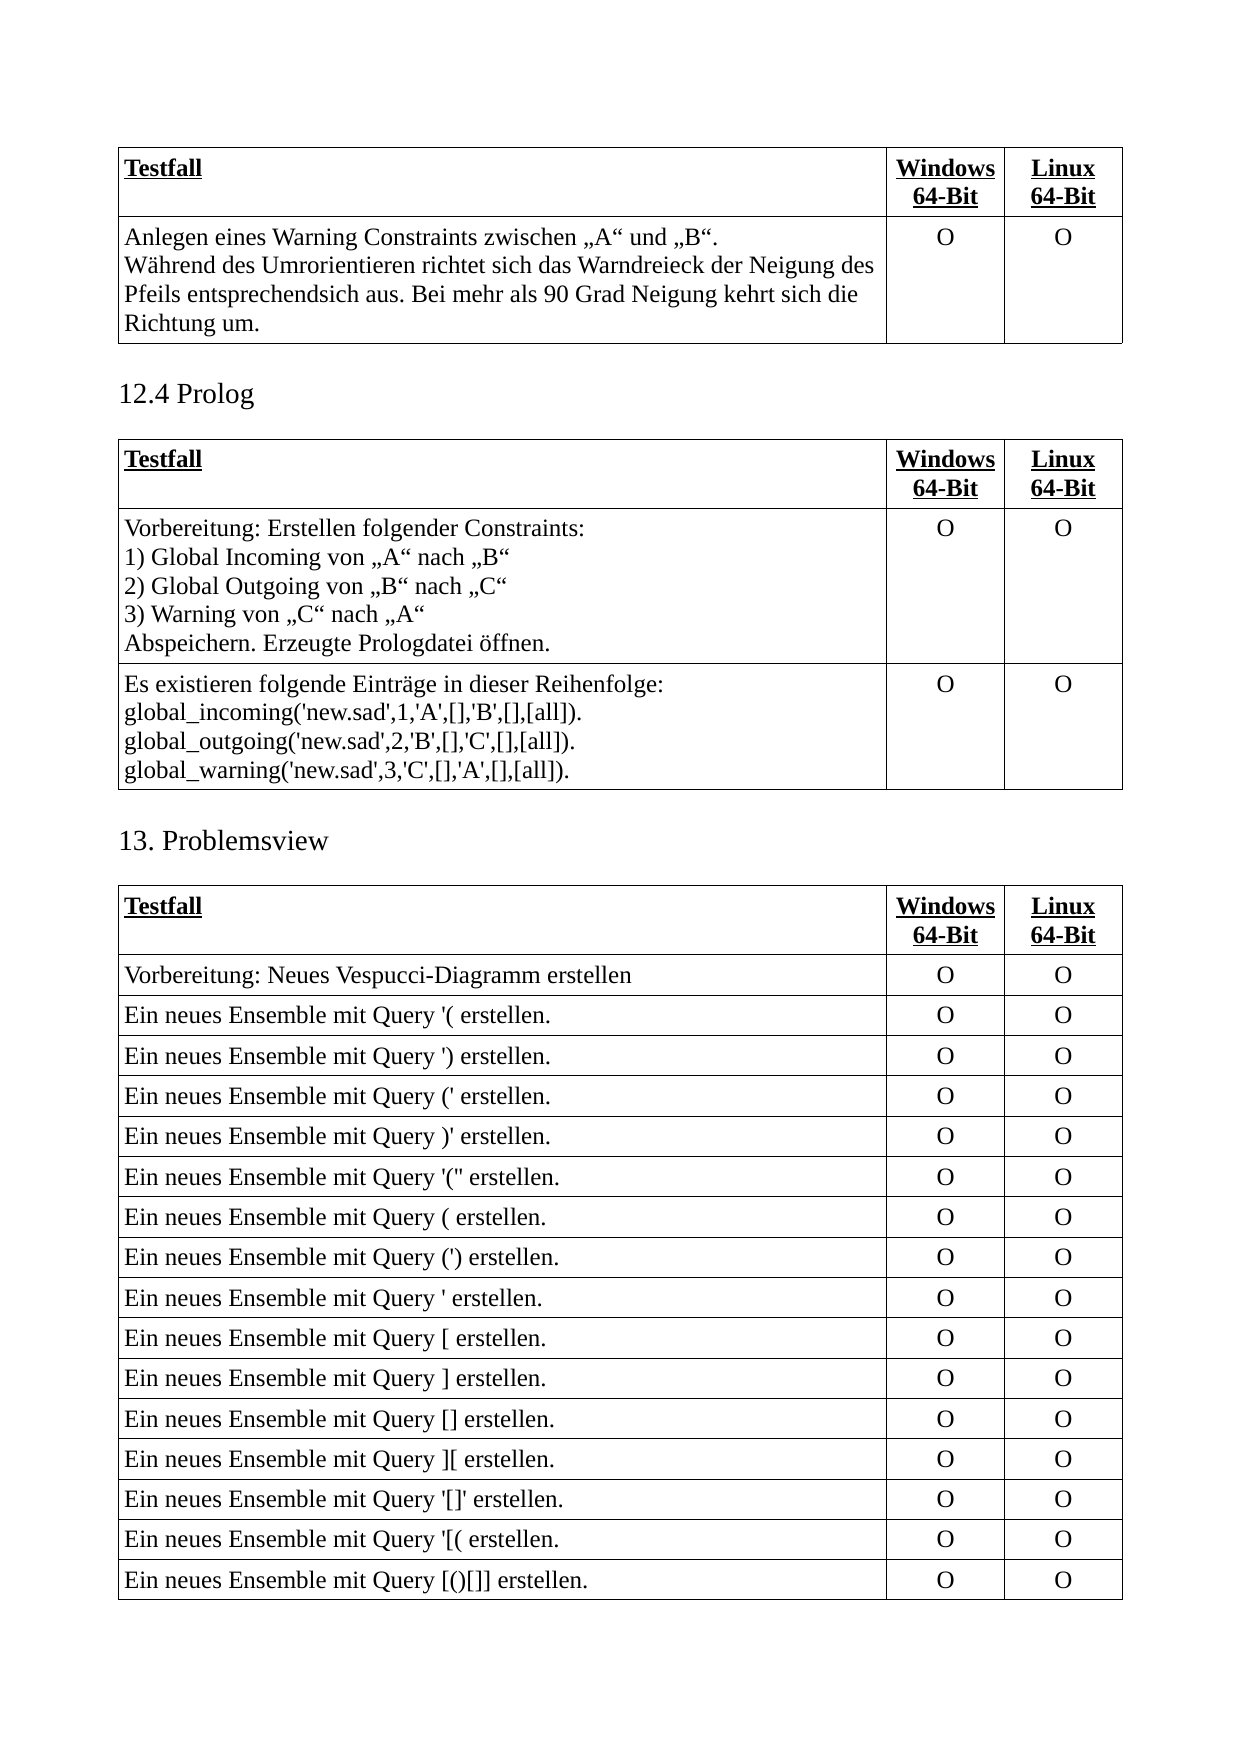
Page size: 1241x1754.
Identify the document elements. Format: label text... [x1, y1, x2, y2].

table_cell O [887, 1318, 1004, 1357]
table_cell O [887, 1036, 1004, 1075]
table_cell O [1005, 1197, 1122, 1237]
table_cell O [1005, 1238, 1122, 1277]
text 13. Problemsview [118, 823, 1122, 857]
table_cell O [1005, 664, 1122, 789]
table_header Windows 64-Bit [887, 886, 1004, 954]
table_cell O [1005, 1439, 1122, 1478]
table_cell Ein neues Ensemble mit Query ' erstellen. [119, 1278, 886, 1317]
table_header Windows 64-Bit [887, 148, 1004, 216]
table_header Linux 64-Bit [1005, 886, 1122, 954]
table_cell O [1005, 1278, 1122, 1317]
table_cell O [1005, 1157, 1122, 1196]
table_cell O [1005, 1076, 1122, 1116]
table_cell Ein neues Ensemble mit Query '('' erstellen. [119, 1157, 886, 1196]
table_cell O [1005, 1399, 1122, 1438]
table_header Testfall [119, 886, 886, 954]
table_header Testfall [119, 440, 886, 507]
table_cell O [887, 1399, 1004, 1438]
table_cell Ein neues Ensemble mit Query '( erstellen. [119, 996, 886, 1035]
table_cell O [1005, 509, 1122, 663]
table_cell O [887, 1560, 1004, 1599]
table_cell O [1005, 1560, 1122, 1599]
table_cell O [887, 996, 1004, 1035]
table_cell Ein neues Ensemble mit Query (') erstellen. [119, 1238, 886, 1277]
table_cell Ein neues Ensemble mit Query [ erstellen. [119, 1318, 886, 1357]
table_cell Vorbereitung: Erstellen folgender Constraints: 1) Global Incoming von „A“ nach „B“ 2) Global Outgoing von „B“ nach „C“ 3) Warning von „C“ nach „A“ Abspeichern. Erzeugte Prologdatei öffnen. [119, 509, 886, 663]
table_cell O [1005, 1359, 1122, 1398]
table_header Testfall [119, 148, 886, 216]
table_cell Ein neues Ensemble mit Query (' erstellen. [119, 1076, 886, 1116]
table_cell Ein neues Ensemble mit Query [()[]] erstellen. [119, 1560, 886, 1599]
table_cell O [1005, 1520, 1122, 1559]
table_cell O [887, 1359, 1004, 1398]
table_cell O [1005, 1318, 1122, 1357]
table_cell O [887, 1076, 1004, 1116]
table_cell O [1005, 1117, 1122, 1156]
table_cell O [887, 509, 1004, 663]
table_cell O [887, 1278, 1004, 1317]
table_cell O [887, 217, 1004, 342]
table_cell O [887, 1520, 1004, 1559]
table_header Linux 64-Bit [1005, 148, 1122, 216]
table_cell O [887, 1157, 1004, 1196]
table_cell Anlegen eines Warning Constraints zwischen „A“ und „B“. Während des Umrorientieren richtet sich das Warndreieck der Neigung des Pfeils entsprechendsich aus. Bei mehr als 90 Grad Neigung kehrt sich die Richtung um. [119, 217, 886, 342]
table_cell Ein neues Ensemble mit Query ][ erstellen. [119, 1439, 886, 1478]
table_cell O [1005, 955, 1122, 995]
table_cell Ein neues Ensemble mit Query )' erstellen. [119, 1117, 886, 1156]
table_cell Es existieren folgende Einträge in dieser Reihenfolge: global_incoming('new.sad',1,'A',[],'B',[],[all]). global_outgoing('new.sad',2,'B',[],'C',[],[all]). global_warning('new.sad',3,'C',[],'A',[],[all]). [119, 664, 886, 789]
table_cell O [887, 1480, 1004, 1519]
table_cell Ein neues Ensemble mit Query [] erstellen. [119, 1399, 886, 1438]
table_cell Ein neues Ensemble mit Query ] erstellen. [119, 1359, 886, 1398]
table_cell O [1005, 1480, 1122, 1519]
table_cell O [887, 664, 1004, 789]
table_cell O [1005, 1036, 1122, 1075]
table_cell O [887, 1238, 1004, 1277]
table_cell Ein neues Ensemble mit Query ( erstellen. [119, 1197, 886, 1237]
table_cell Ein neues Ensemble mit Query ') erstellen. [119, 1036, 886, 1075]
table_header Linux 64-Bit [1005, 440, 1122, 507]
table_cell Vorbereitung: Neues Vespucci-Diagramm erstellen [119, 955, 886, 995]
table_cell O [1005, 996, 1122, 1035]
table_cell O [887, 1439, 1004, 1478]
text 12.4 Prolog [118, 376, 1122, 410]
table_header Windows 64-Bit [887, 440, 1004, 507]
table_cell O [887, 1117, 1004, 1156]
table_cell Ein neues Ensemble mit Query '[]' erstellen. [119, 1480, 886, 1519]
table_cell O [887, 1197, 1004, 1237]
table_cell O [887, 955, 1004, 995]
table_cell O [1005, 217, 1122, 342]
table_cell Ein neues Ensemble mit Query '[( erstellen. [119, 1520, 886, 1559]
